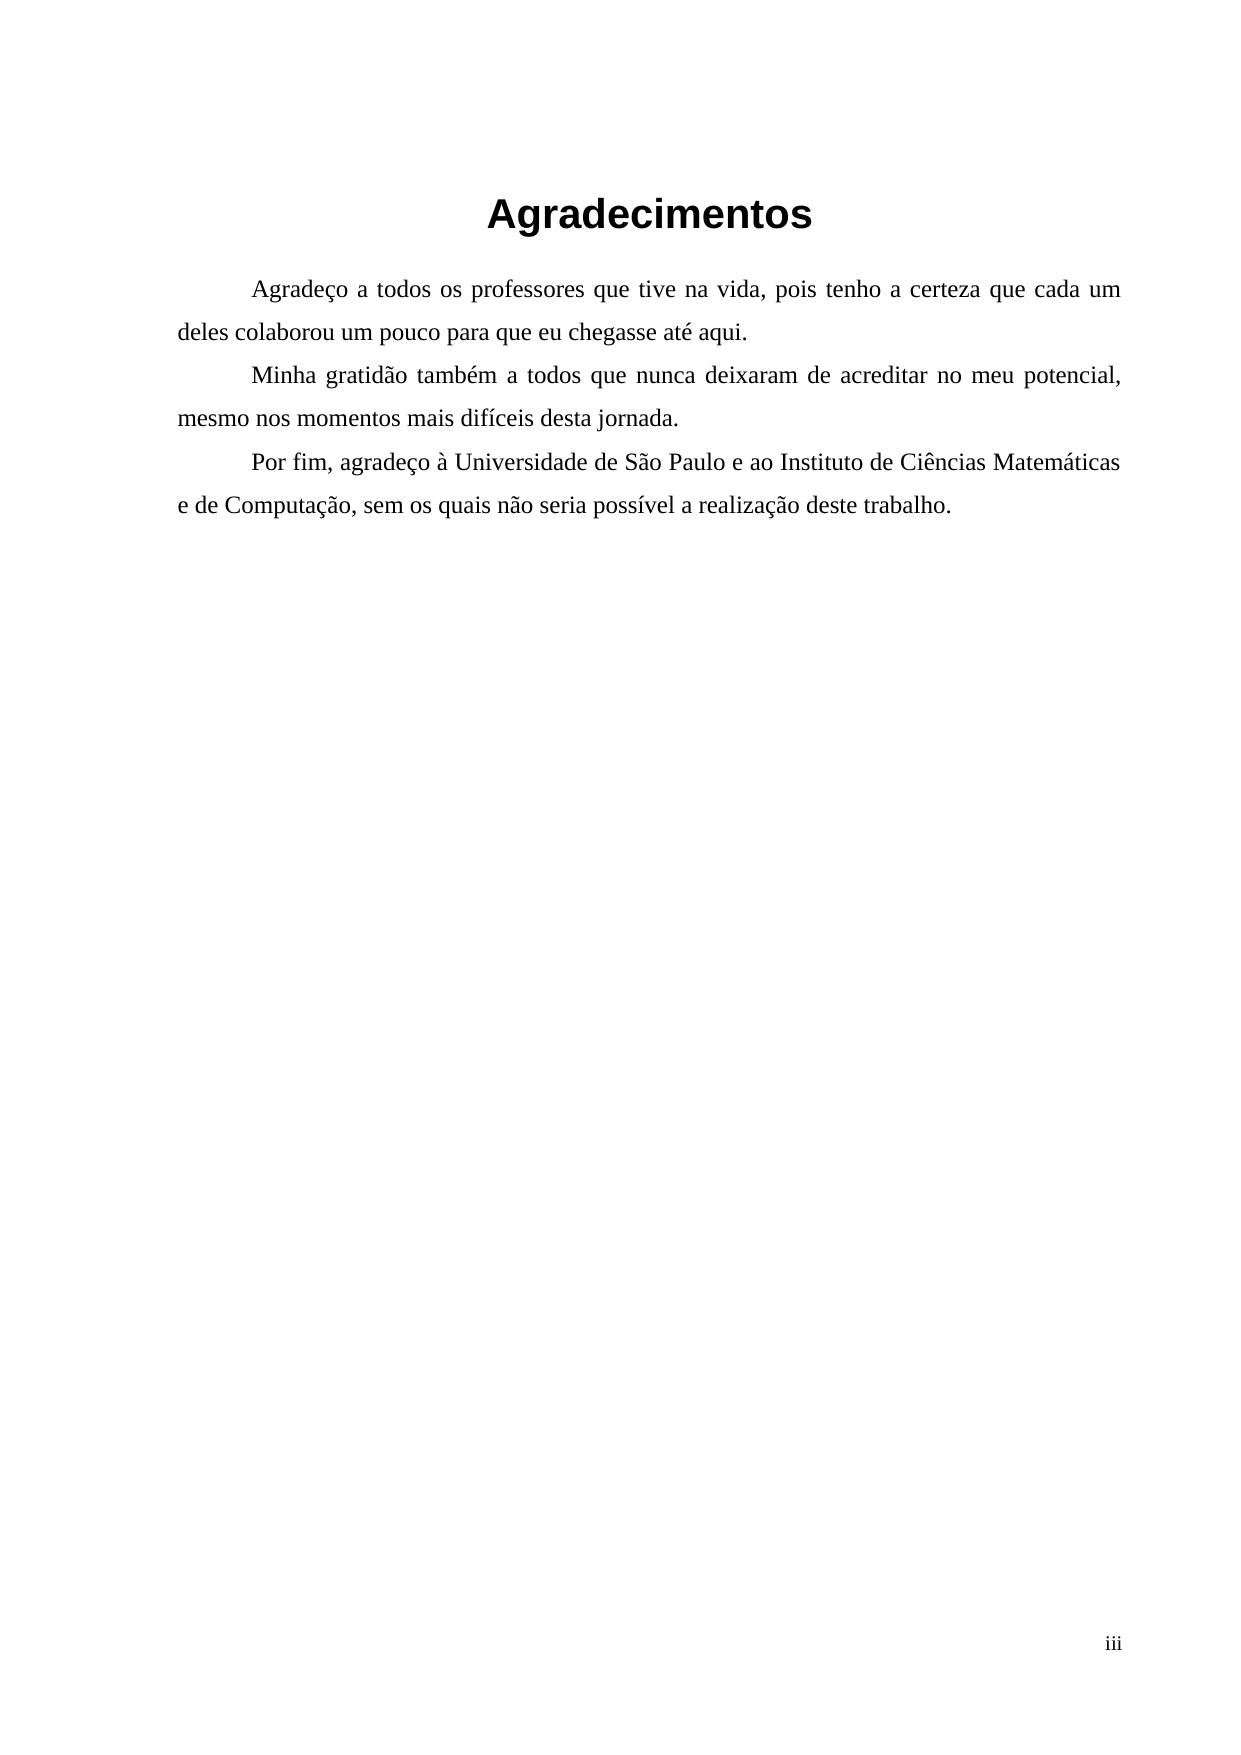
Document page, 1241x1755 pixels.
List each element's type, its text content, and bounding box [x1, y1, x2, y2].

text Agradeço a todos os professores que tive na vida, pois tenho a certeza que cada um deles colaborou um pouco para que eu chegasse até aqui. [177, 274, 1122, 346]
text Por fim, agradeço à Universidade de São Paulo e ao Instituto de Ciências Matemáticas e de Computação, sem os quais não seria possível a realização deste trabalho. [177, 447, 1122, 518]
text Agradecimentos [177, 190, 1122, 238]
text Minha gratidão também a todos que nunca deixaram de acreditar no meu potencial, mesmo nos momentos mais difíceis desta jornada. [177, 360, 1122, 432]
